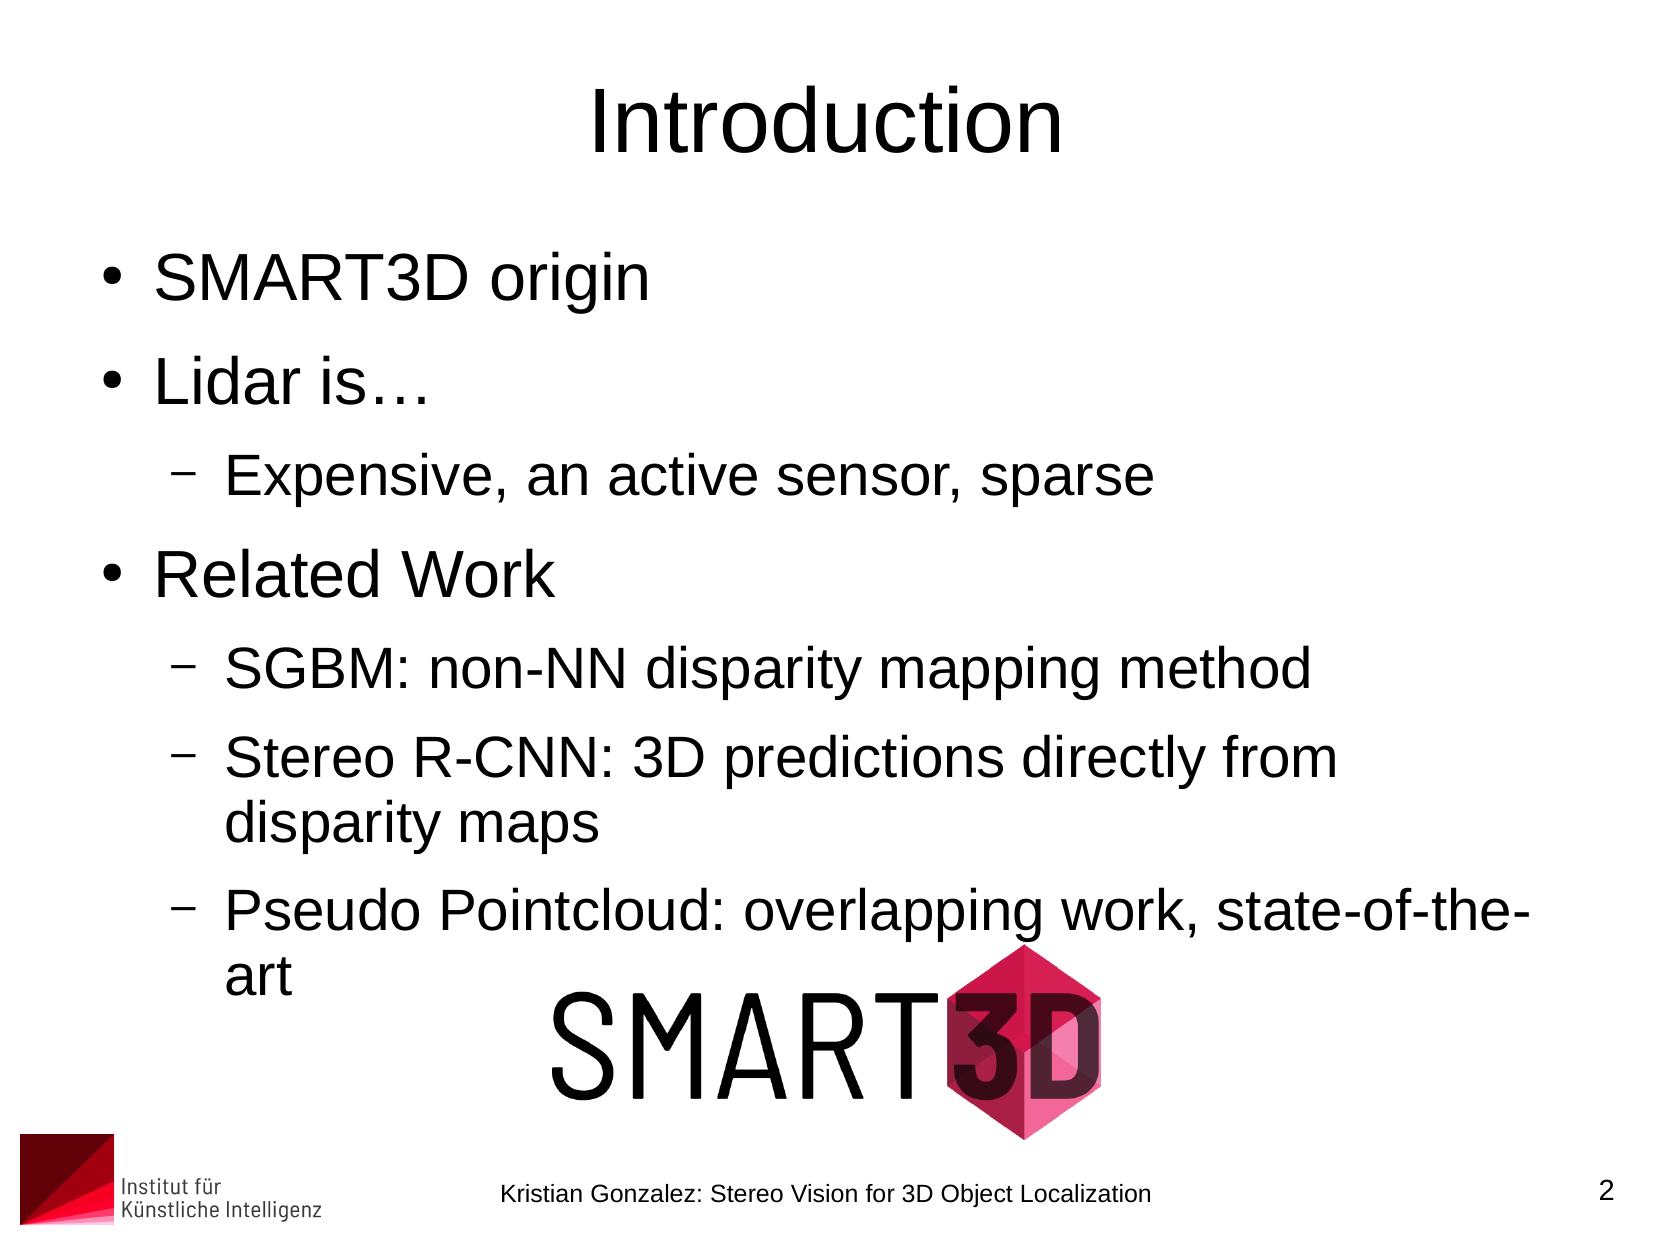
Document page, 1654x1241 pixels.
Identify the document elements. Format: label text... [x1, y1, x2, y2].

picture [552, 944, 1101, 1141]
title Introduction [170, 53, 1483, 189]
list SMART3D origin Lidar is… Expensive, an active sensor, sparse Related Work SGBM: non-NN disparity mapping method Stereo R-CNN: 3D predictions directly from disparity maps Pseudo Pointcloud: overlapping work, state-of-the-art [82, 240, 1571, 1081]
picture [20, 1134, 321, 1225]
